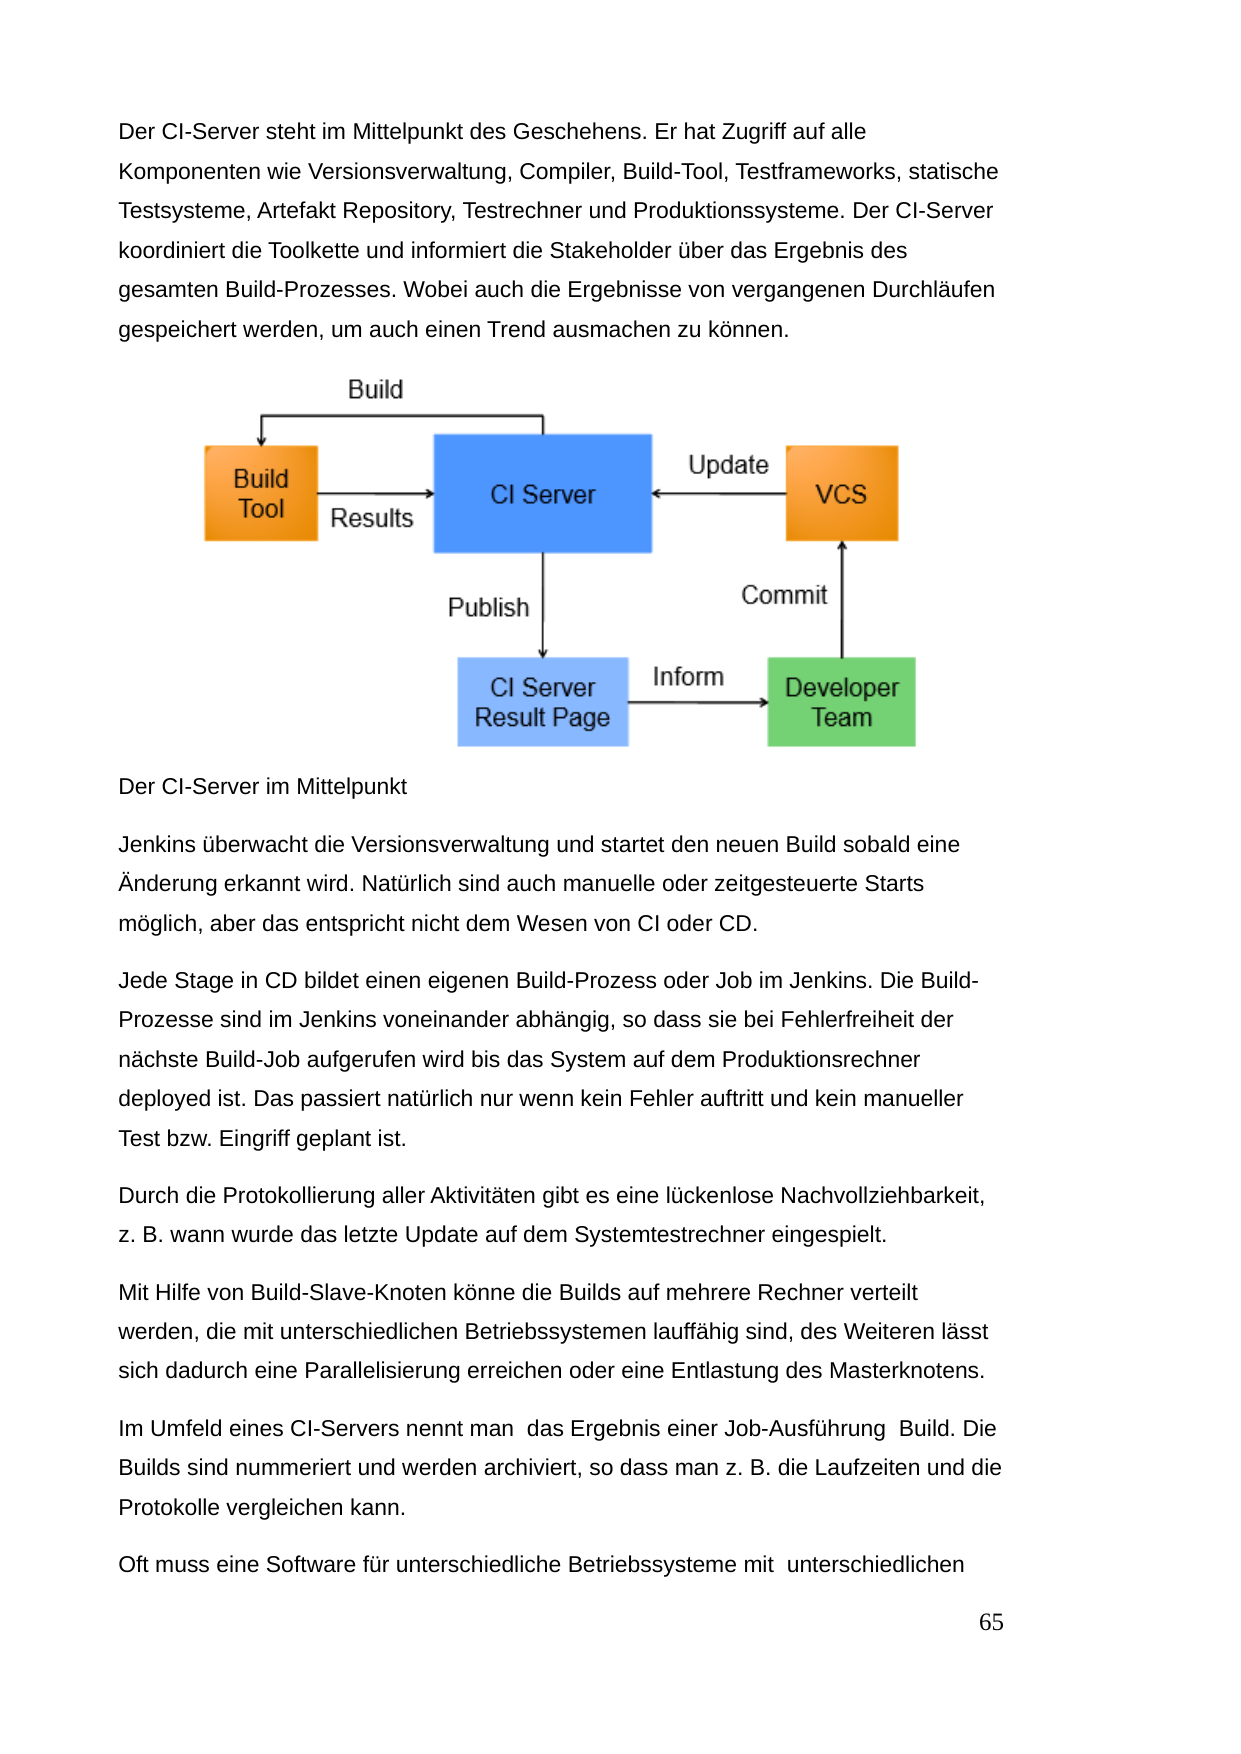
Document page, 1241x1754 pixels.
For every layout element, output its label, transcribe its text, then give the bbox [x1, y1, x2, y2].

text Jenkins überwacht die Versionsverwaltung und startet den neuen Build sobald eine Änderung erkannt wird. Natürlich sind auch manuelle oder zeitgesteuerte Starts möglich, aber das entspricht nicht dem Wesen von CI oder CD. [118, 831, 1004, 936]
text Der CI-Server steht im Mittelpunkt des Geschehens. Er hat Zugriff auf alle Komponenten wie Versionsverwaltung, Compiler, Build-Tool, Testframeworks, statische Testsysteme, Artefakt Repository, Testrechner und Produktionssysteme. Der CI-Server koordiniert die Toolkette und informiert die Stakeholder über das Ergebnis des gesamten Build-Prozesses. Wobei auch die Ergebnisse von vergangenen Durchläufen gespeichert werden, um auch einen Trend ausmachen zu können. [118, 118, 1004, 342]
text Mit Hilfe von Build-Slave-Knoten könne die Builds auf mehrere Rechner verteilt werden, die mit unterschiedlichen Betriebssystemen lauffähig sind, des Weiteren lässt sich dadurch eine Parallelisierung erreichen oder eine Entlastung des Masterknotens. [118, 1278, 1004, 1384]
text Oft muss eine Software für unterschiedliche Betriebssysteme mit unterschiedlichen [118, 1551, 1004, 1577]
text Durch die Protokollierung aller Aktivitäten gibt es eine lückenlose Nachvollziehbarkeit, z. B. wann wurde das letzte Update auf dem Systemtestrechner eingespielt. [118, 1182, 1004, 1248]
text Der CI-Server im Mittelpunkt [118, 761, 1004, 800]
picture [195, 372, 927, 761]
text Im Umfeld eines CI-Servers nennt man das Ergebnis einer Job-Ausführung Build. Die Builds sind nummeriert und werden archiviert, so dass man z. B. die Laufzeiten und die Protokolle vergleichen kann. [118, 1414, 1004, 1520]
text Jede Stage in CD bildet einen eigenen Build-Prozess oder Job im Jenkins. Die Build-Prozesse sind im Jenkins voneinander abhängig, so dass sie bei Fehlerfreiheit der nächste Build-Job aufgerufen wird bis das System auf dem Produktionsrechner deployed ist. Das passiert natürlich nur wenn kein Fehler auftritt und kein manueller Test bzw. Eingriff geplant ist. [118, 967, 1004, 1151]
